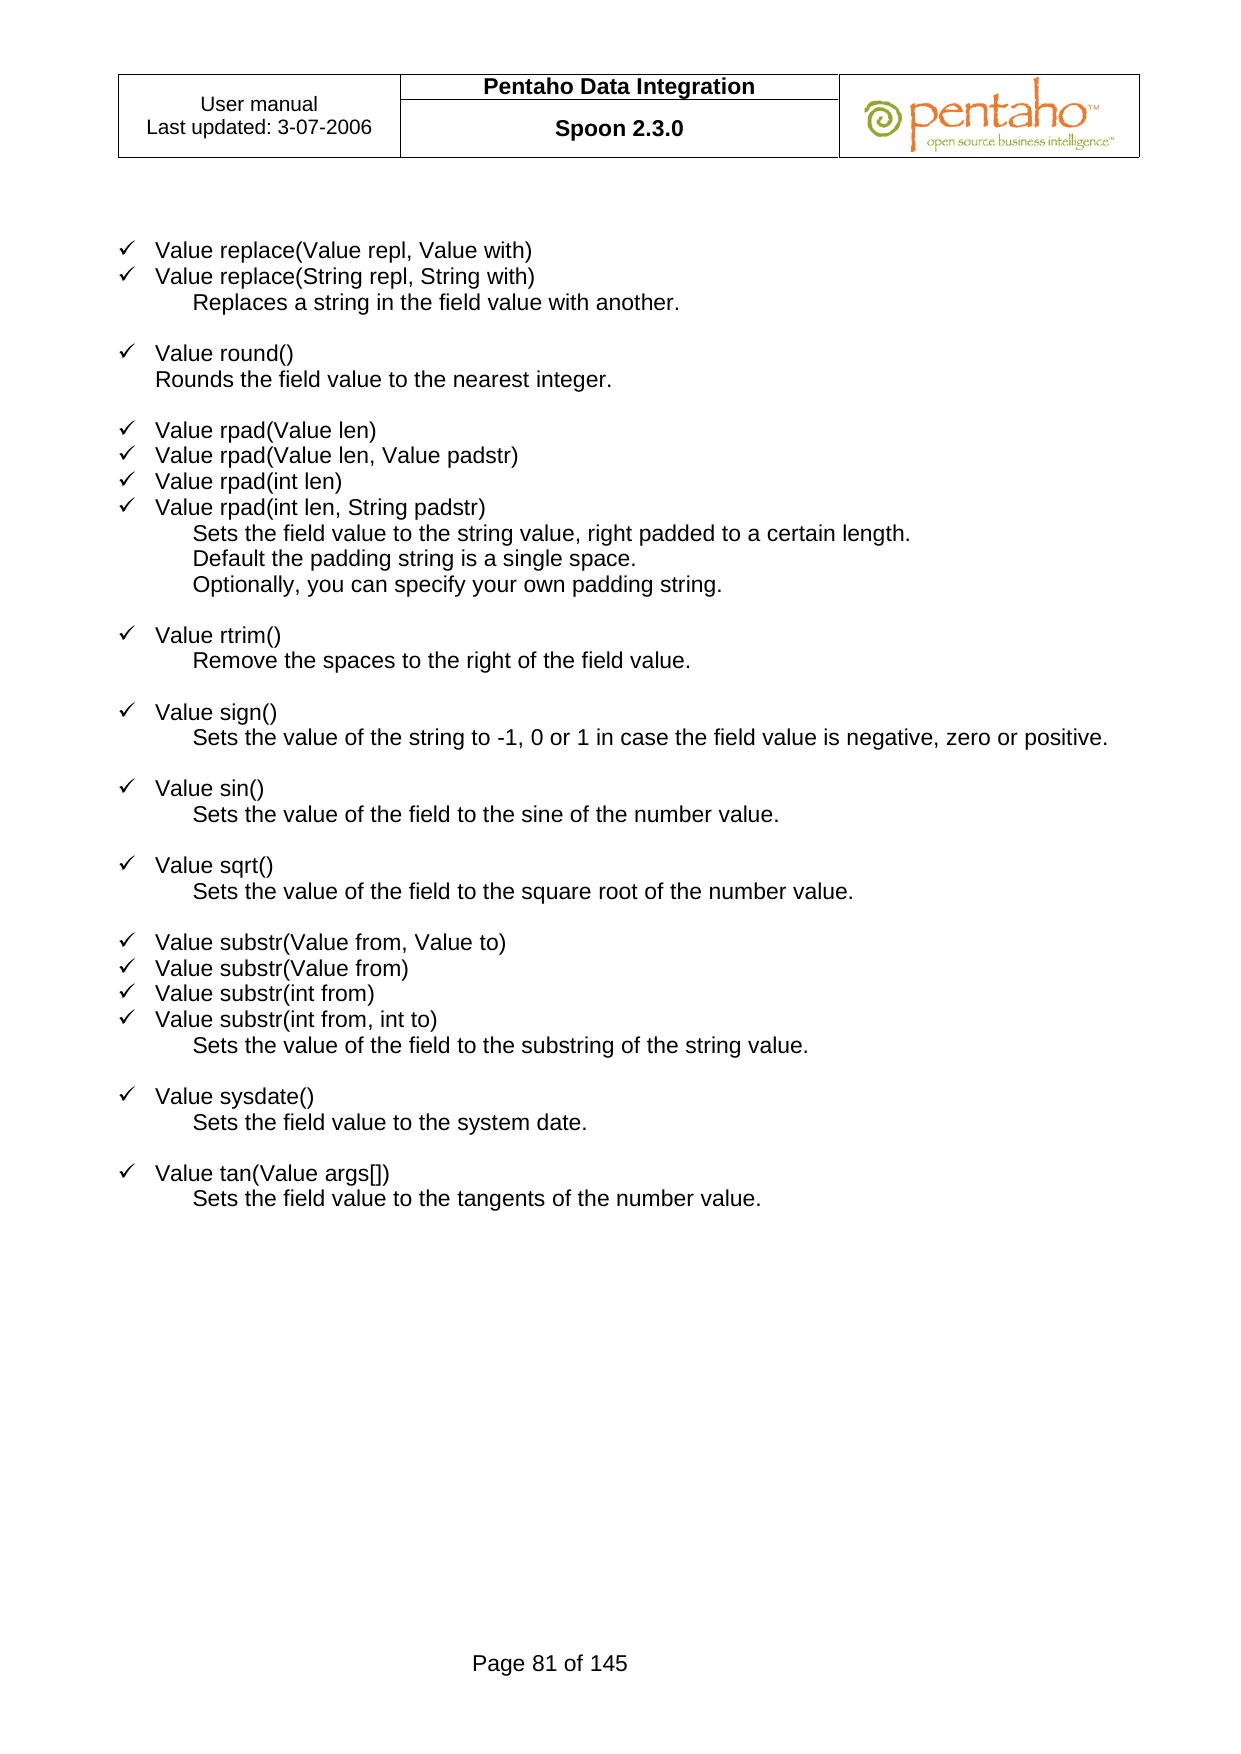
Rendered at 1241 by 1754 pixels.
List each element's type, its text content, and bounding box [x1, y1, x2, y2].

text Sets the value of the field to the sine of the number value. [192, 802, 1137, 827]
text Sets the value of the field to the square root of the number value. [192, 878, 1137, 904]
text Rounds the field value to the nearest integer. [155, 366, 1137, 392]
list Value replace(Value repl, Value with) [117, 238, 1137, 264]
text Remove the spaces to the right of the field value. [192, 648, 1137, 674]
list Value substr(int from, int to) [117, 1007, 1137, 1032]
list Value sysdate() [117, 1083, 1137, 1109]
list Value rpad(int len, String padstr) [117, 495, 1137, 520]
list Value sign() [117, 699, 1137, 725]
list Value sin() [117, 776, 1137, 802]
list Value substr(Value from, Value to) [117, 929, 1137, 955]
text Sets the field value to the system date. [192, 1109, 1137, 1135]
list Value rpad(int len) [117, 469, 1137, 495]
text Sets the field value to the tangents of the number value. [192, 1186, 1137, 1212]
list Value substr(int from) [117, 981, 1137, 1007]
text Default the padding string is a single space. [192, 546, 1137, 571]
text Sets the value of the field to the substring of the string value. [192, 1032, 1137, 1058]
text Sets the value of the string to -1, 0 or 1 in case the field value is negative, zero or positive. [192, 725, 1137, 751]
list Value replace(String repl, String with) [117, 264, 1137, 290]
list Value tan(Value args[]) [117, 1160, 1137, 1186]
list Value substr(Value from) [117, 955, 1137, 981]
text Replaces a string in the field value with another. [192, 290, 1137, 315]
list Value rpad(Value len, Value padstr) [117, 443, 1137, 469]
list Value round() [117, 341, 1137, 366]
text Sets the field value to the string value, right padded to a certain length. [192, 520, 1137, 546]
list Value rpad(Value len) [117, 417, 1137, 443]
list Value rtrim() [117, 622, 1137, 648]
text Optionally, you can specify your own padding string. [192, 571, 1137, 597]
list Value sqrt() [117, 853, 1137, 878]
